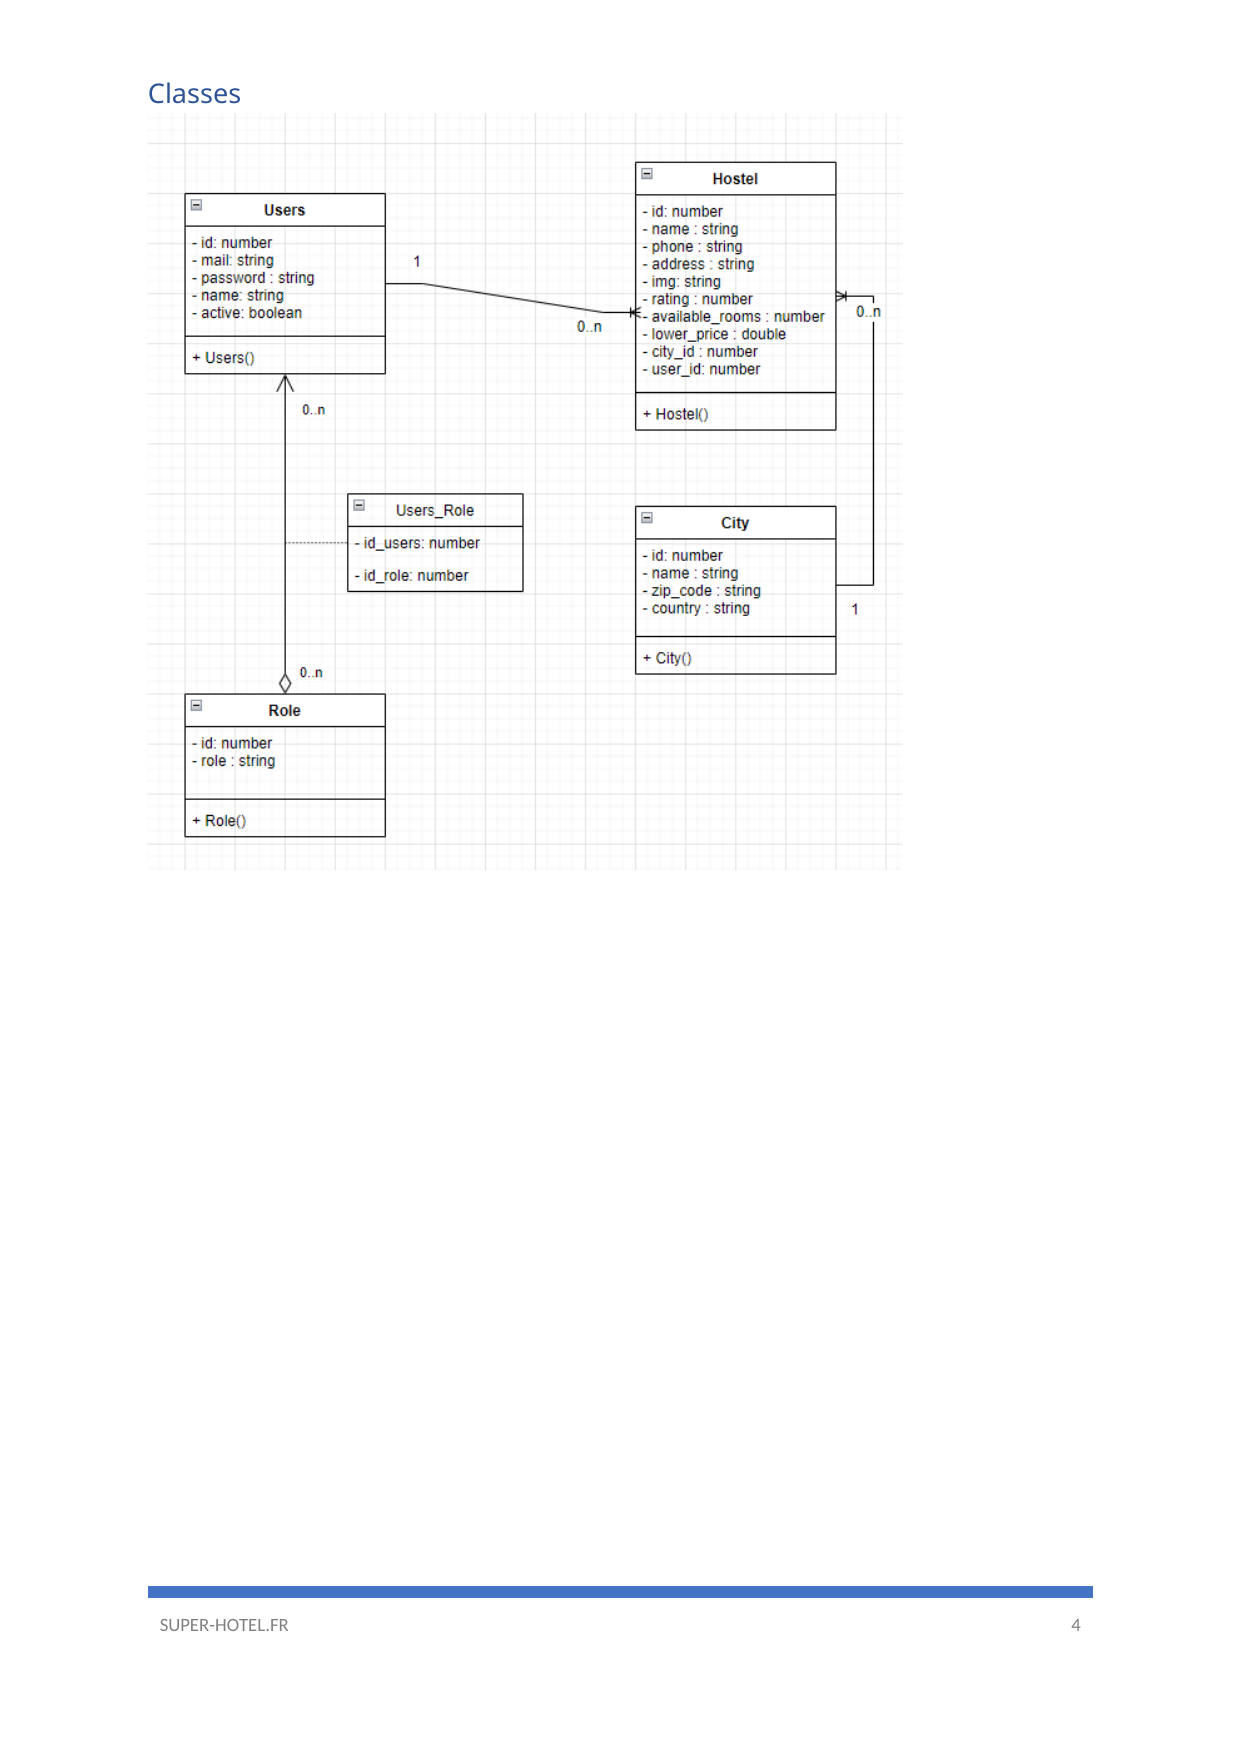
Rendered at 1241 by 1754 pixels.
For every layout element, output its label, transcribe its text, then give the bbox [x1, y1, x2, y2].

subtitle Classes [148, 75, 1093, 112]
